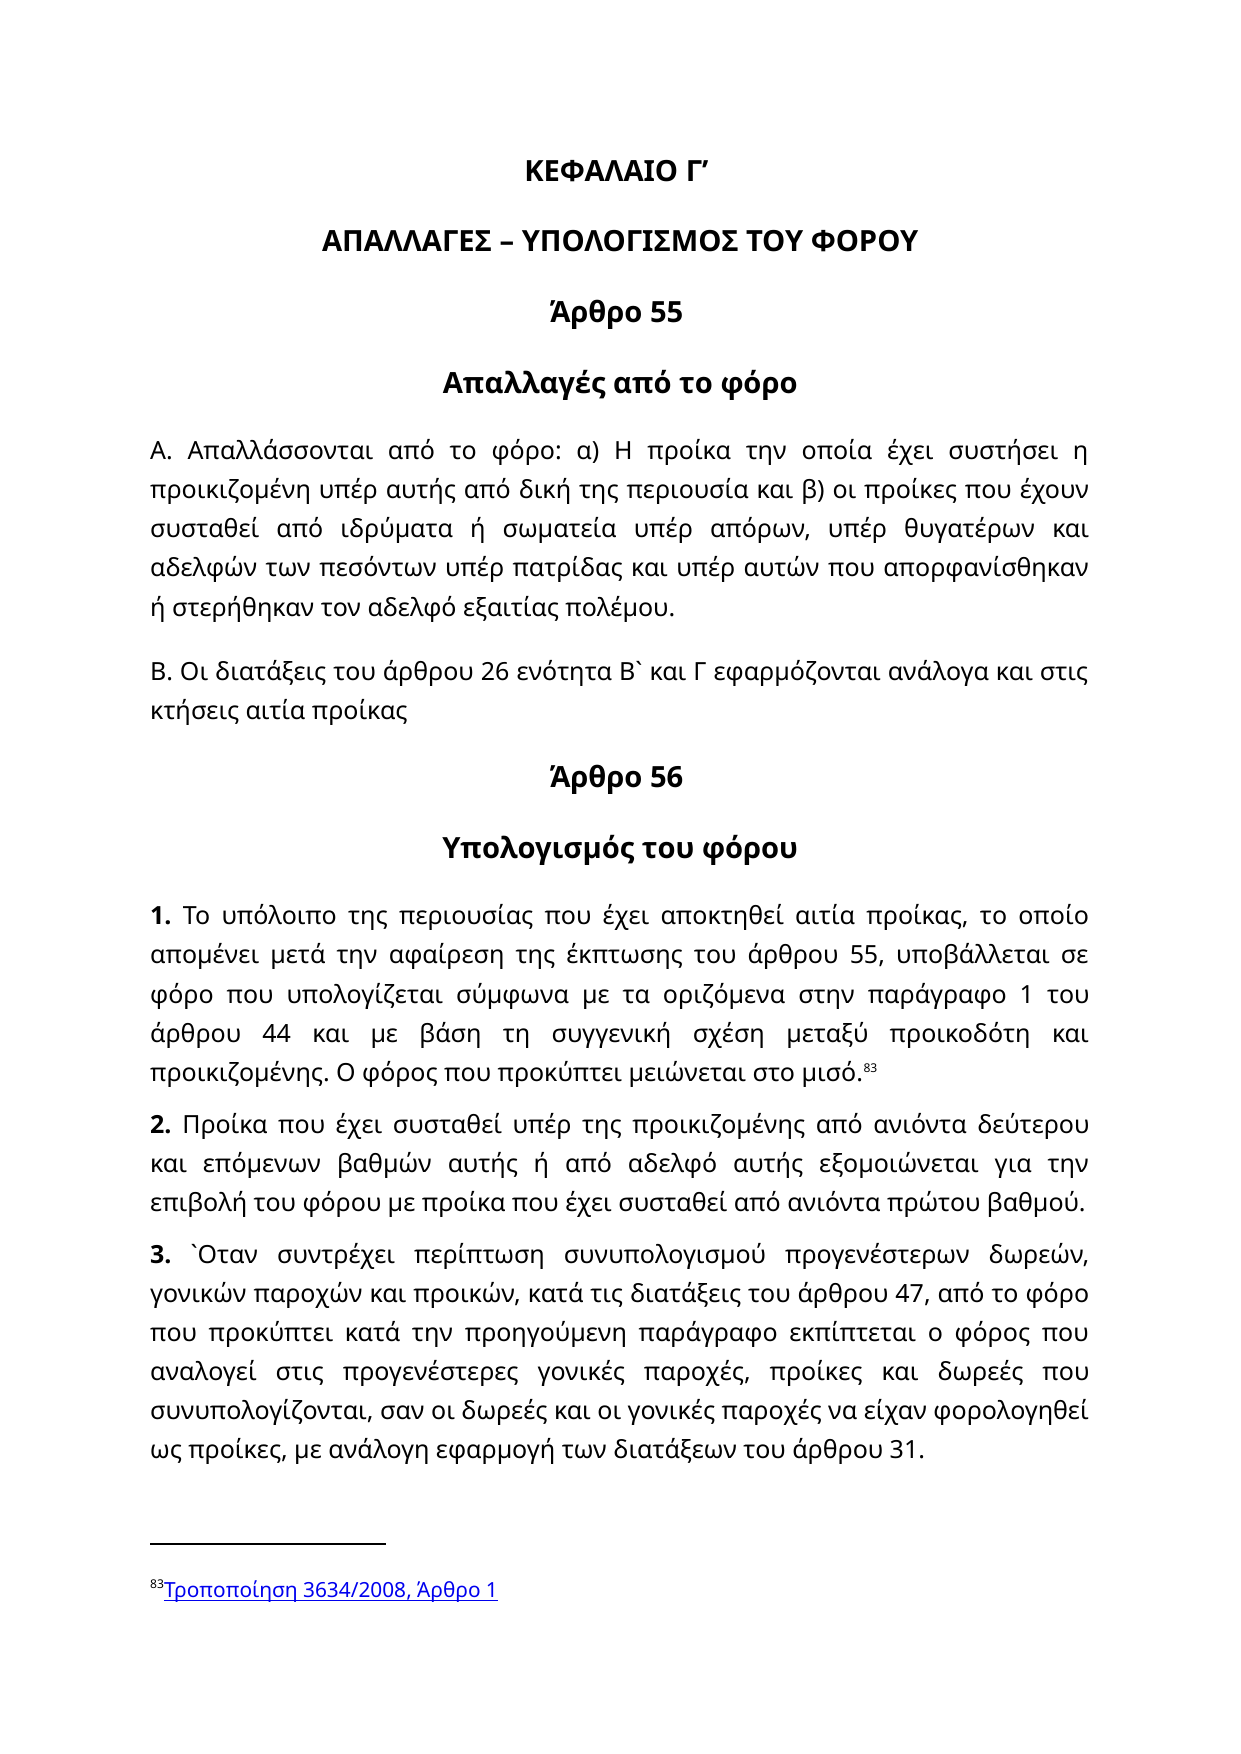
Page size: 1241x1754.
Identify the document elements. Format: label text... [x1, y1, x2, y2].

subtitle Άρθρο 55 [150, 291, 1090, 331]
subtitle Υπολογισμός του φόρου [150, 827, 1090, 867]
text Β. Οι διατάξεις του άρθρου 26 ενότητα Β` και Γ εφαρμόζονται ανάλογα και στις κτήσεις αιτία προίκας [150, 653, 1090, 727]
text 2. Προίκα που έχει συσταθεί υπέρ της προικιζομένης από ανιόντα δεύτερου και επόμενων βαθμών αυτής ή από αδελφό αυτής εξομοιώνεται για την επιβολή του φόρου με προίκα που έχει συσταθεί από ανιόντα πρώτου βαθμού. [150, 1106, 1090, 1219]
subtitle Άρθρο 56 [150, 757, 1090, 796]
subtitle ΚΕΦΑΛΑΙΟ Γ’ [150, 150, 1090, 190]
text Α. Απαλλάσσονται από το φόρο: α) Η προίκα την οποία έχει συστήσει η προικιζομένη υπέρ αυτής από δική της περιουσία και β) οι προίκες που έχουν συσταθεί από ιδρύματα ή σωματεία υπέρ απόρων, υπέρ θυγατέρων και αδελφών των πεσόντων υπέρ πατρίδας και υπέρ αυτών που απορφανίσθηκαν ή στερήθηκαν τον αδελφό εξαιτίας πολέμου. [150, 432, 1090, 623]
text Τροποποίηση 3634/2008, Άρθρο 1 [150, 1576, 1090, 1604]
subtitle ΑΠΑΛΛΑΓΕΣ – ΥΠΟΛΟΓΙΣΜΟΣ ΤΟΥ ΦΟΡΟΥ [150, 221, 1090, 260]
text 3. `Οταν συντρέχει περίπτωση συνυπολογισμού προγενέστερων δωρεών, γονικών παροχών και προικών, κατά τις διατάξεις του άρθρου 47, από το φόρο που προκύπτει κατά την προηγούμενη παράγραφο εκπίπτεται ο φόρος που αναλογεί στις προγενέστερες γονικές παροχές, προίκες και δωρεές που συνυπολογίζονται, σαν οι δωρεές και οι γονικές παροχές να είχαν φορολογηθεί ως προίκες, με ανάλογη εφαρμογή των διατάξεων του άρθρου 31. [150, 1236, 1090, 1466]
text 1. Το υπόλοιπο της περιουσίας που έχει αποκτηθεί αιτία προίκας, το οποίο απομένει μετά την αφαίρεση της έκπτωσης του άρθρου 55, υποβάλλεται σε φόρο που υπολογίζεται σύμφωνα με τα οριζόμενα στην παράγραφο 1 του άρθρου 44 και με βάση τη συγγενική σχέση μεταξύ προικοδότη και προικιζομένης. Ο φόρος που προκύπτει μειώνεται στο μισό. [150, 898, 1090, 1089]
subtitle Απαλλαγές από το φόρο [150, 362, 1090, 402]
